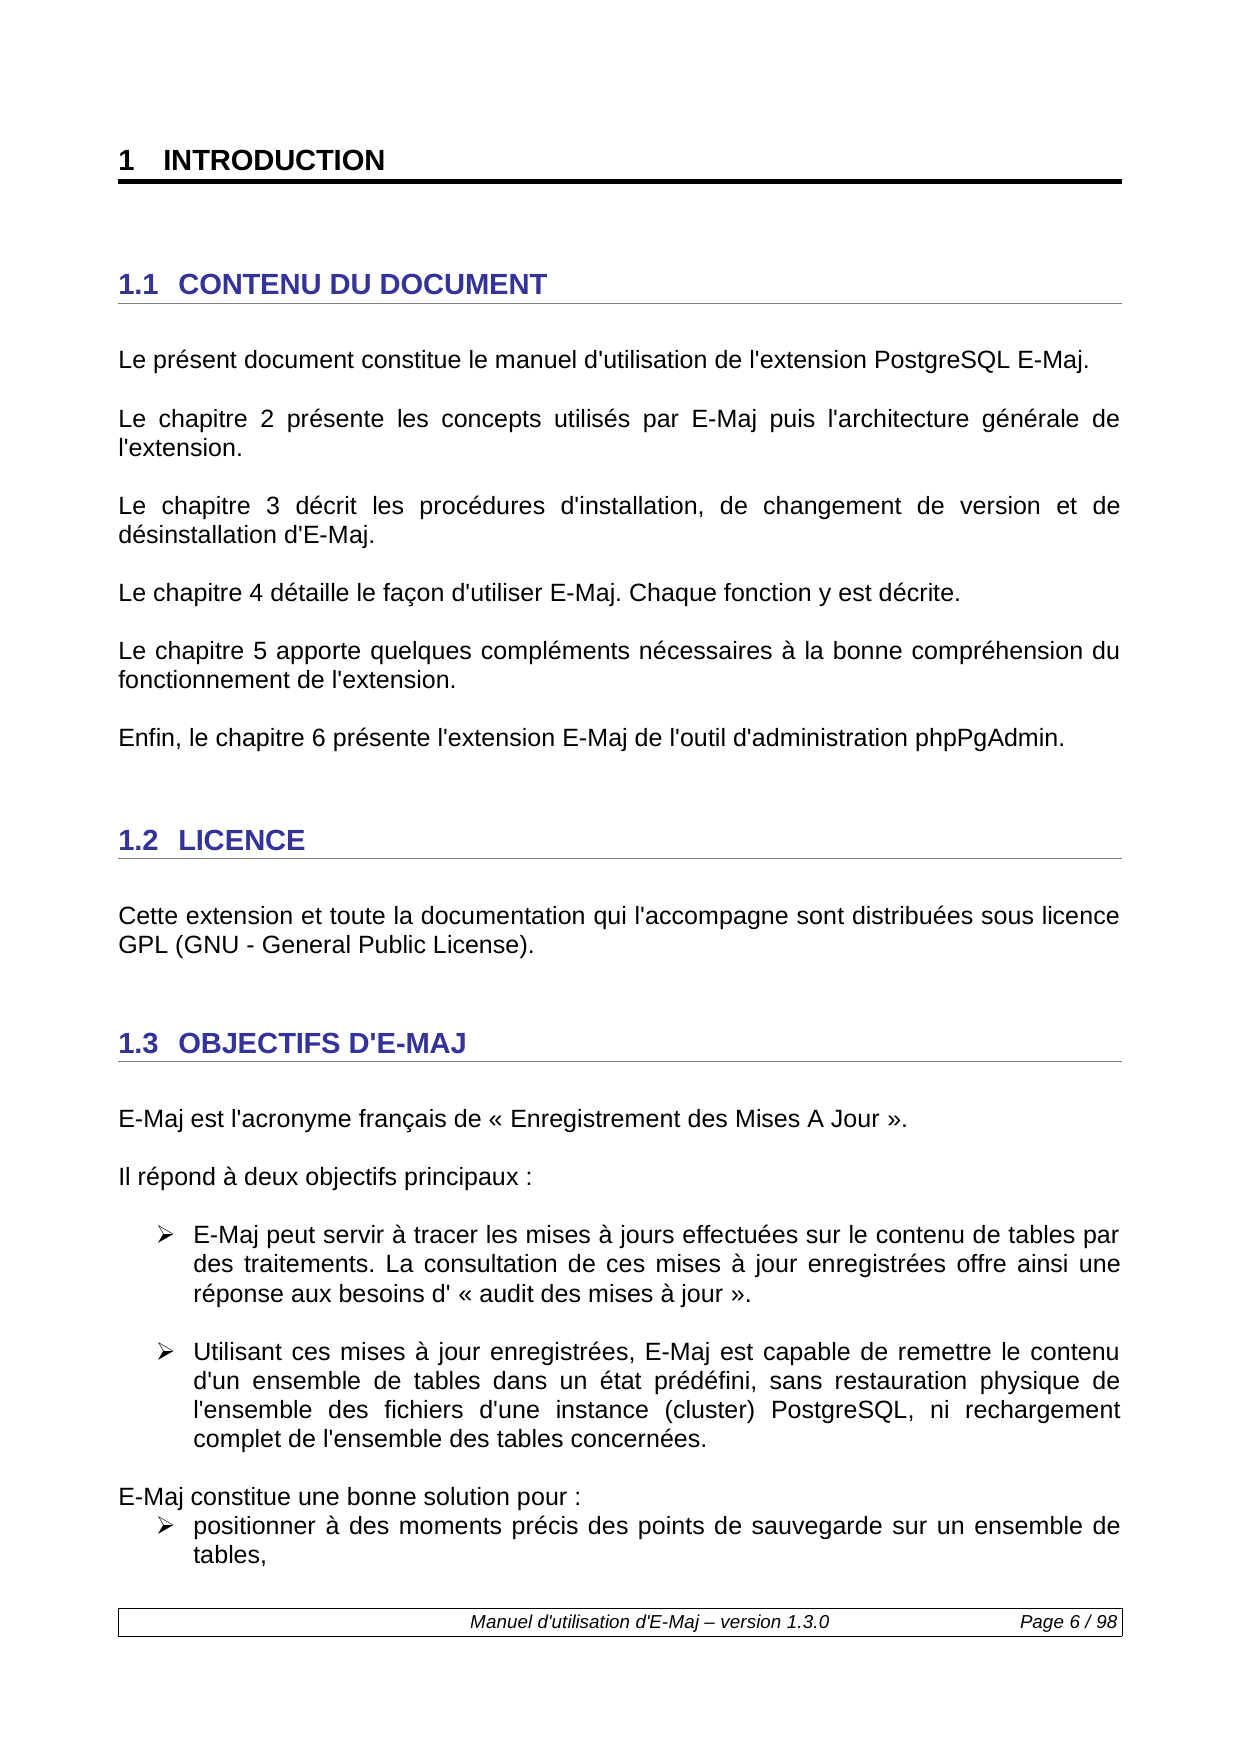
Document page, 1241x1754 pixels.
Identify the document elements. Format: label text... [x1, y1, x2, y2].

subtitle Objectifs d'E-Maj [118, 1026, 1122, 1061]
subtitle Introduction [118, 143, 1122, 179]
list E-Maj peut servir à tracer les mises à jours effectuées sur le contenu de tables par des traitements. La consultation de ces mises à jour enregistrées offre ainsi une réponse aux besoins d' « audit des mises à jour ». [156, 1220, 1122, 1307]
text Le chapitre 3 décrit les procédures d'installation, de changement de version et de désinstallation d'E-Maj. [118, 491, 1122, 549]
text E-Maj est l'acronyme français de « Enregistrement des Mises A Jour ». [118, 1104, 1122, 1133]
text Le présent document constitue le manuel d'utilisation de l'extension PostgreSQL E-Maj. [118, 345, 1122, 374]
text Le chapitre 5 apporte quelques compléments nécessaires à la bonne compréhension du fonctionnement de l'extension. [118, 636, 1122, 694]
text Cette extension et toute la documentation qui l'accompagne sont distribuées sous licence GPL (GNU - General Public License). [118, 901, 1122, 959]
list Utilisant ces mises à jour enregistrées, E-Maj est capable de remettre le contenu d'un ensemble de tables dans un état prédéfini, sans restauration physique de l'ensemble des fichiers d'une instance (cluster) PostgreSQL, ni rechargement complet de l'ensemble des tables concernées. [156, 1337, 1122, 1453]
list positionner à des moments précis des points de sauvegarde sur un ensemble de tables, [156, 1511, 1122, 1569]
subtitle Contenu du document [118, 267, 1122, 303]
text Le chapitre 4 détaille le façon d'utiliser E-Maj. Chaque fonction y est décrite. [118, 578, 1122, 607]
text Enfin, le chapitre 6 présente l'extension E-Maj de l'outil d'administration phpPgAdmin. [118, 723, 1122, 752]
text E-Maj constitue une bonne solution pour : [118, 1482, 1122, 1511]
text Le chapitre 2 présente les concepts utilisés par E-Maj puis l'architecture générale de l'extension. [118, 403, 1122, 462]
text Il répond à deux objectifs principaux : [118, 1162, 1122, 1191]
subtitle Licence [118, 823, 1122, 858]
